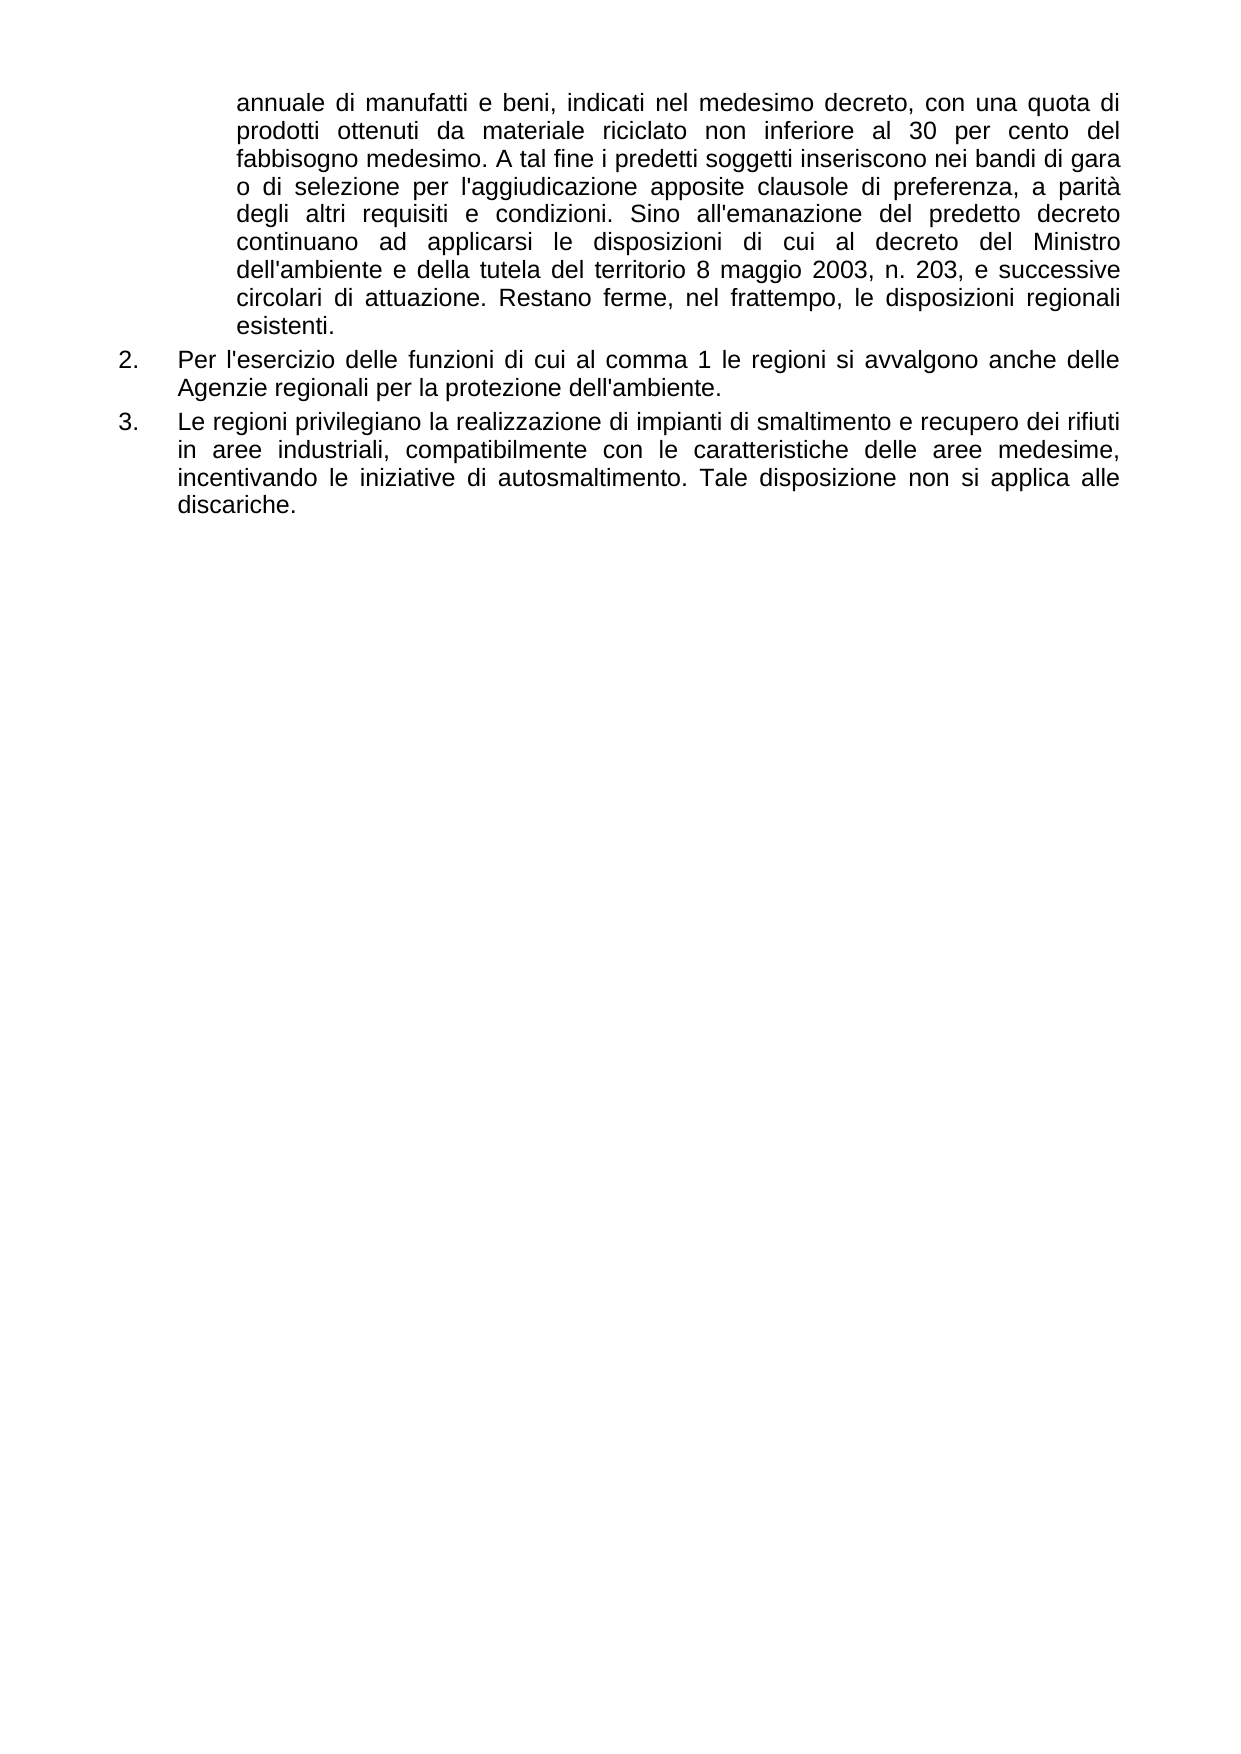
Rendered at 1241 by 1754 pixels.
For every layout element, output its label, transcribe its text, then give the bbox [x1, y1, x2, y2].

text annuale di manufatti e beni, indicati nel medesimo decreto, con una quota di prodotti ottenuti da materiale riciclato non inferiore al 30 per cento del fabbisogno medesimo. A tal fine i predetti soggetti inseriscono nei bandi di gara o di selezione per l'aggiudicazione apposite clausole di preferenza, a parità degli altri requisiti e condizioni. Sino all'emanazione del predetto decreto continuano ad applicarsi le disposizioni di cui al decreto del Ministro dell'ambiente e della tutela del territorio 8 maggio 2003, n. 203, e successive circolari di attuazione. Restano ferme, nel frattempo, le disposizioni regionali esistenti. [177, 88, 1122, 340]
text 2. Per l'esercizio delle funzioni di cui al comma 1 le regioni si avvalgono anche delle Agenzie regionali per la protezione dell'ambiente. [118, 346, 1122, 402]
text 3. Le regioni privilegiano la realizzazione di impianti di smaltimento e recupero dei rifiuti in aree industriali, compatibilmente con le caratteristiche delle aree medesime, incentivando le iniziative di autosmaltimento. Tale disposizione non si applica alle discariche. [118, 407, 1122, 519]
